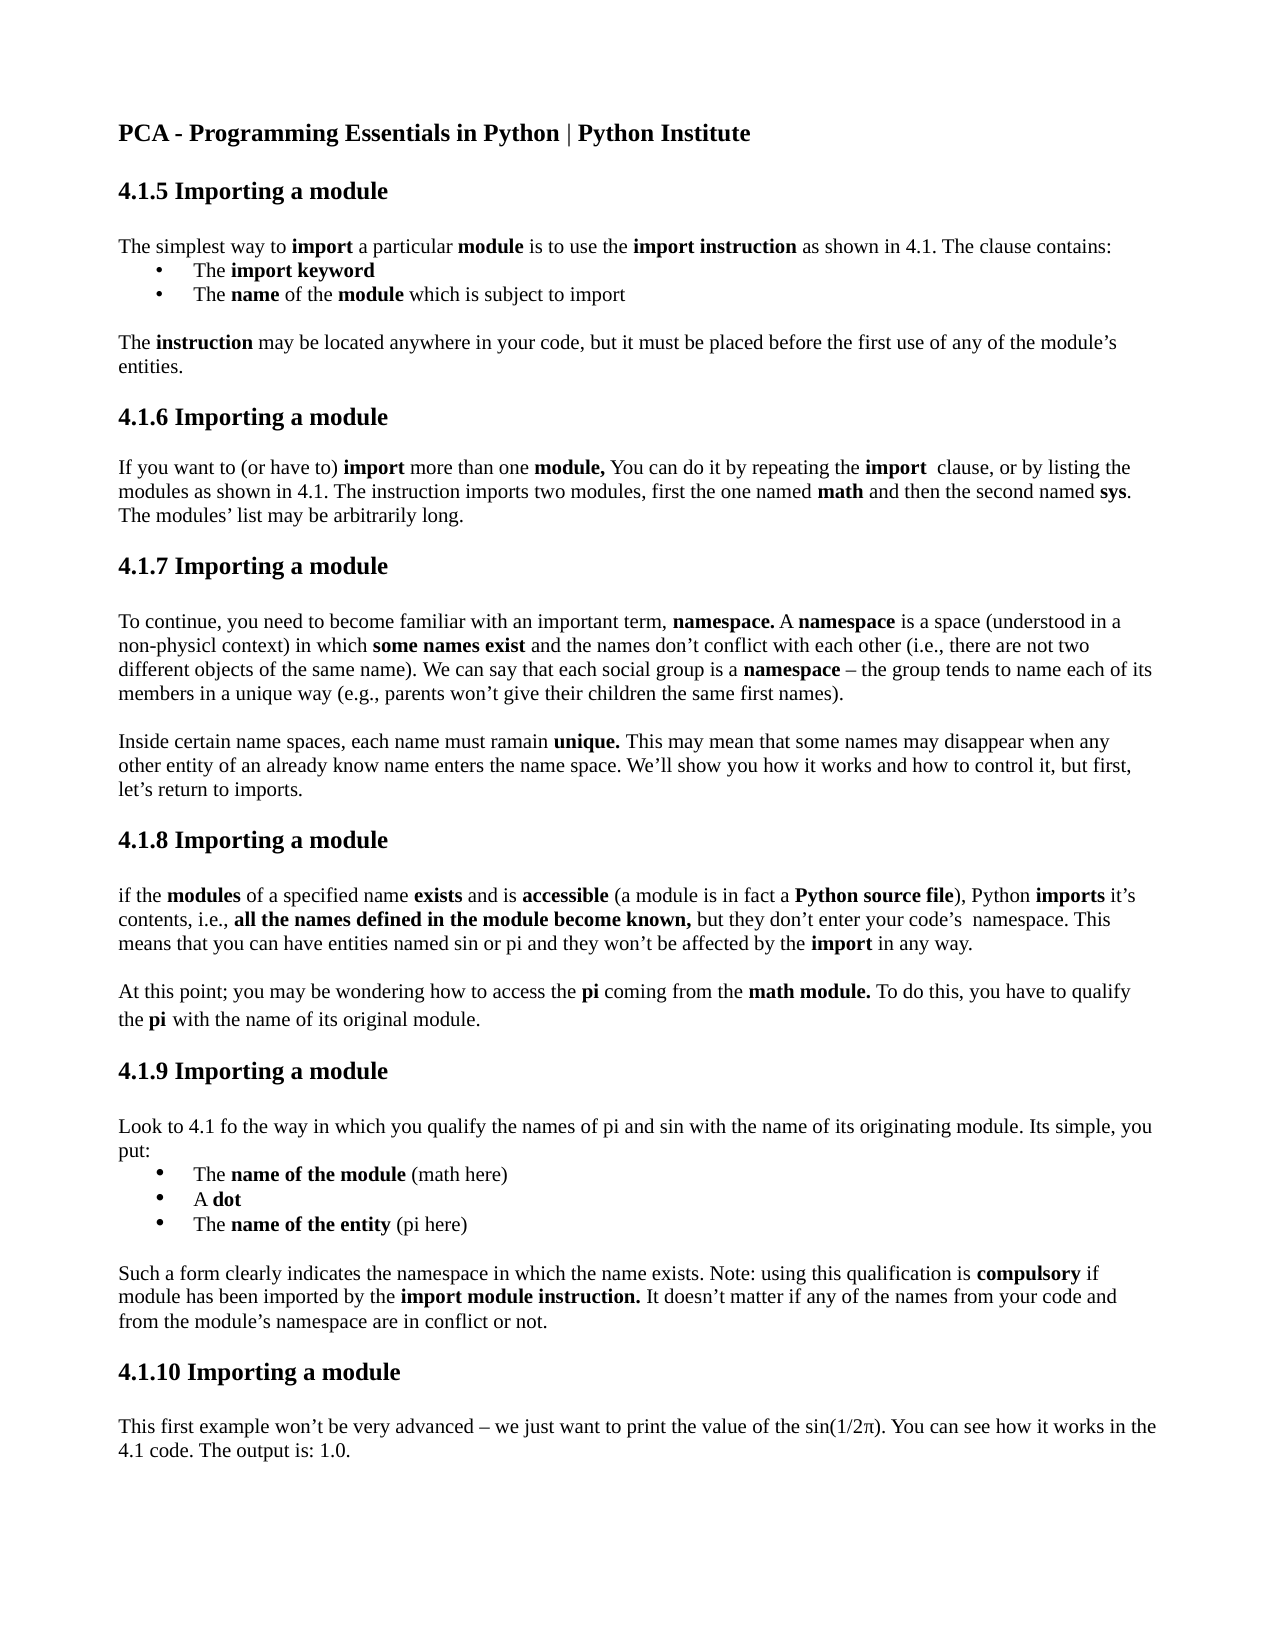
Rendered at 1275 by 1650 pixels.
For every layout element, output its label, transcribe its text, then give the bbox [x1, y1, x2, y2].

text Look to 4.1 fo the way in which you qualify the names of pi and sin with the name of its originating module. Its simple, you put: [118, 1113, 1157, 1162]
text 4.1.9 Importing a module [118, 1056, 1157, 1085]
text Such a form clearly indicates the namespace in which the name exists. Note: using this qualification is compulsory if module has been imported by the import module instruction. It doesn’t matter if any of the names from your code and from the module’s namespace are in conflict or not. [118, 1260, 1157, 1333]
text The simplest way to import a particular module is to use the import instruction as shown in 4.1. The clause contains: [118, 234, 1157, 258]
text 4.1.6 Importing a module [118, 402, 1157, 431]
list The name of the module (math here) [156, 1162, 1157, 1187]
list The name of the module which is subject to import [156, 282, 1157, 306]
text If you want to (or have to) import more than one module, You can do it by repeating the import clause, or by listing the modules as shown in 4.1. The instruction imports two modules, first the one named math and then the second named sys. The modules’ list may be arbitrarily long. [118, 455, 1157, 527]
text To continue, you need to become familiar with an important term, namespace. A namespace is a space (understood in a non-physicl context) in which some names exist and the names don’t conflict with each other (i.e., there are not two different objects of the same name). We can say that each social group is a namespace – the group tends to name each of its members in a unique way (e.g., parents won’t give their children the same first names). [118, 609, 1157, 705]
text 4.1.8 Importing a module [118, 825, 1157, 854]
text Inside certain name spaces, each name must ramain unique. This may mean that some names may disappear when any other entity of an already know name enters the name space. We’ll show you how it works and how to control it, but first, let’s return to imports. [118, 729, 1157, 801]
text 4.1.7 Importing a module [118, 551, 1157, 580]
text if the modules of a specified name exists and is accessible (a module is in fact a Python source file), Python imports it’s contents, i.e., all the names defined in the module become known, but they don’t enter your code’s namespace. This means that you can have entities named sin or pi and they won’t be affected by the import in any way. [118, 883, 1157, 955]
text 4.1.5 Importing a module [118, 176, 1157, 205]
text At this point; you may be wondering how to access the pi coming from the math module. To do this, you have to qualify the pi with the name of its original module. [118, 979, 1157, 1032]
text This first example won’t be very advanced – we just want to print the value of the sin(1/2π). You can see how it works in the 4.1 code. The output is: 1.0. [118, 1414, 1157, 1462]
list The name of the entity (pi here) [156, 1211, 1157, 1236]
text 4.1.10 Importing a module [118, 1357, 1157, 1385]
text The instruction may be located anywhere in your code, but it must be placed before the first use of any of the module’s entities. [118, 330, 1157, 378]
list A dot [156, 1187, 1157, 1211]
list The import keyword [156, 258, 1157, 282]
